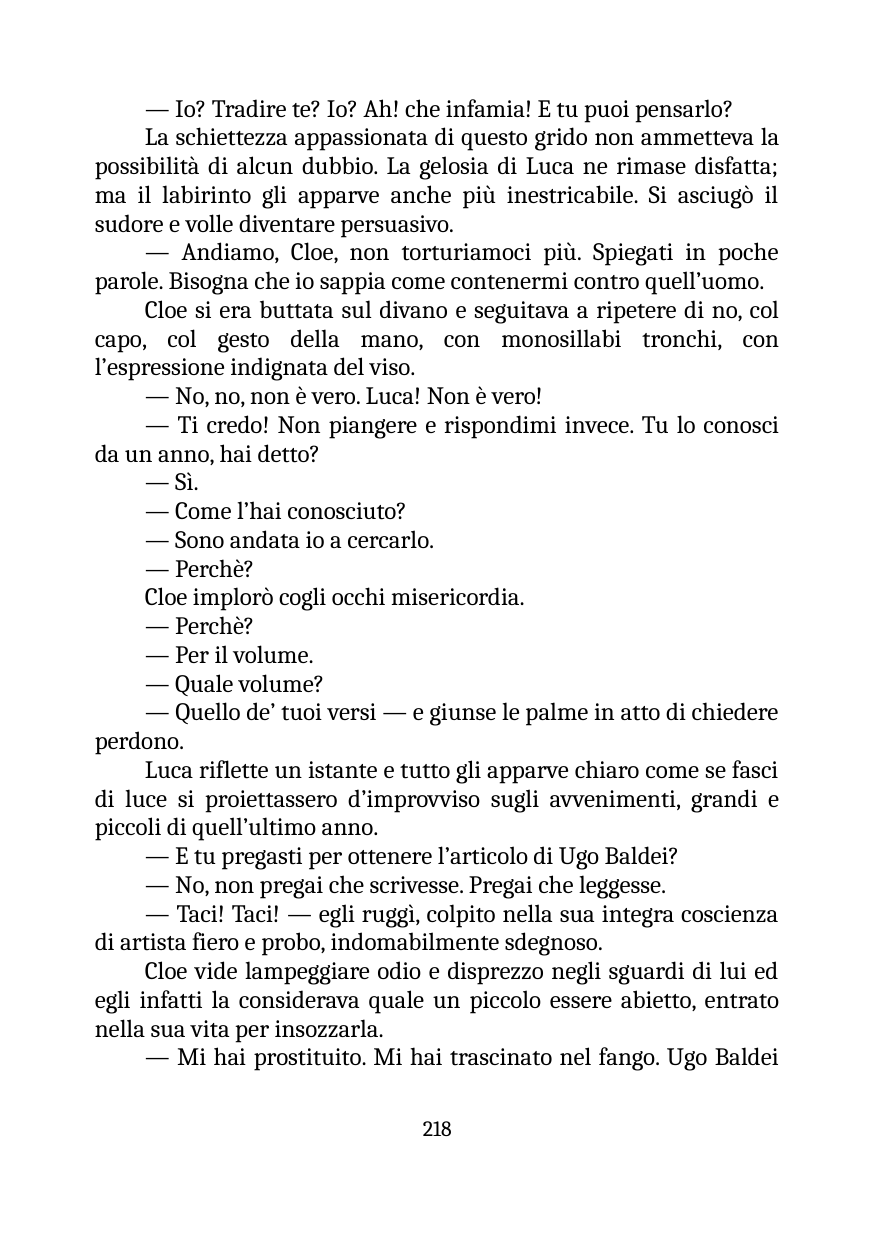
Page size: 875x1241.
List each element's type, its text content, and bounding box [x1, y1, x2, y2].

text Cloe si era buttata sul divano e seguitava a ripetere di no, col capo, col gesto della mano, con monosillabi tronchi, con l’espressione indignata del viso. [94, 296, 779, 382]
text — Quello de’ tuoi versi — e giunse le palme in atto di chiedere perdono. [94, 698, 779, 756]
text — Quale volume? [94, 669, 779, 698]
text — E tu pregasti per ottenere l’articolo di Ugo Baldei? [94, 842, 779, 871]
text — Ti credo! Non piangere e rispondimi invece. Tu lo conosci da un anno, hai detto? [94, 411, 779, 468]
text — Mi hai prostituito. Mi hai trascinato nel fango. Ugo Baldei [94, 1043, 779, 1072]
text — Come l’hai conosciuto? [94, 497, 779, 526]
text — Sono andata io a cercarlo. [94, 526, 779, 554]
text — Io? Tradire te? Io? Ah! che infamia! E tu puoi pensarlo? [94, 94, 779, 123]
text — No, non pregai che scrivesse. Pregai che leggesse. [94, 871, 779, 899]
text — Andiamo, Cloe, non torturiamoci più. Spiegati in poche parole. Bisogna che io sappia come contenermi contro quell’uomo. [94, 238, 779, 296]
text — Per il volume. [94, 641, 779, 669]
text Cloe vide lampeggiare odio e disprezzo negli sguardi di lui ed egli infatti la considerava quale un piccolo essere abietto, entrato nella sua vita per insozzarla. [94, 957, 779, 1043]
text Luca riflette un istante e tutto gli apparve chiaro come se fasci di luce si proiettassero d’improvviso sugli avvenimenti, grandi e piccoli di quell’ultimo anno. [94, 756, 779, 842]
text — Perchè? [94, 554, 779, 583]
text — No, no, non è vero. Luca! Non è vero! [94, 382, 779, 411]
text — Perchè? [94, 612, 779, 641]
text — Taci! Taci! — egli ruggì, colpito nella sua integra coscienza di artista fiero e probo, indomabilmente sdegnoso. [94, 899, 779, 957]
text — Sì. [94, 468, 779, 497]
text Cloe implorò cogli occhi misericordia. [94, 583, 779, 612]
text La schiettezza appassionata di questo grido non ammetteva la possibilità di alcun dubbio. La gelosia di Luca ne rimase disfatta; ma il labirinto gli apparve anche più inestricabile. Si asciugò il sudore e volle diventare persuasivo. [94, 123, 779, 238]
